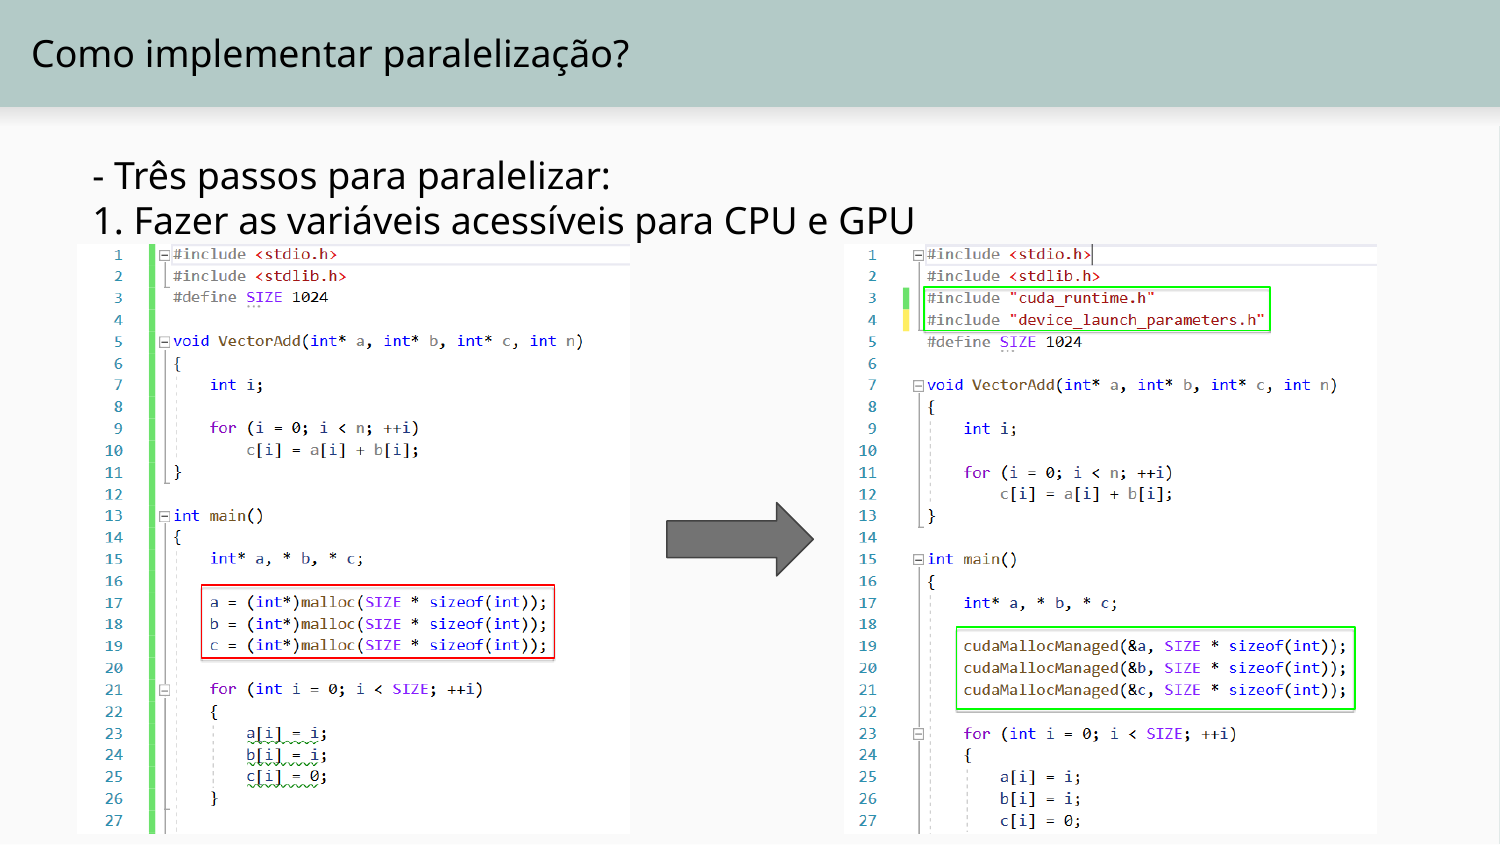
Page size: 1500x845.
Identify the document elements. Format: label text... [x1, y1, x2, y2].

picture [77, 244, 630, 834]
text_box [666, 502, 814, 576]
list - Três passos para paralelizar: 1. Fazer as variáveis acessíveis para CPU e GPU [77, 137, 1436, 814]
picture [844, 244, 1377, 834]
title Como implementar paralelização? [16, 2, 1464, 102]
